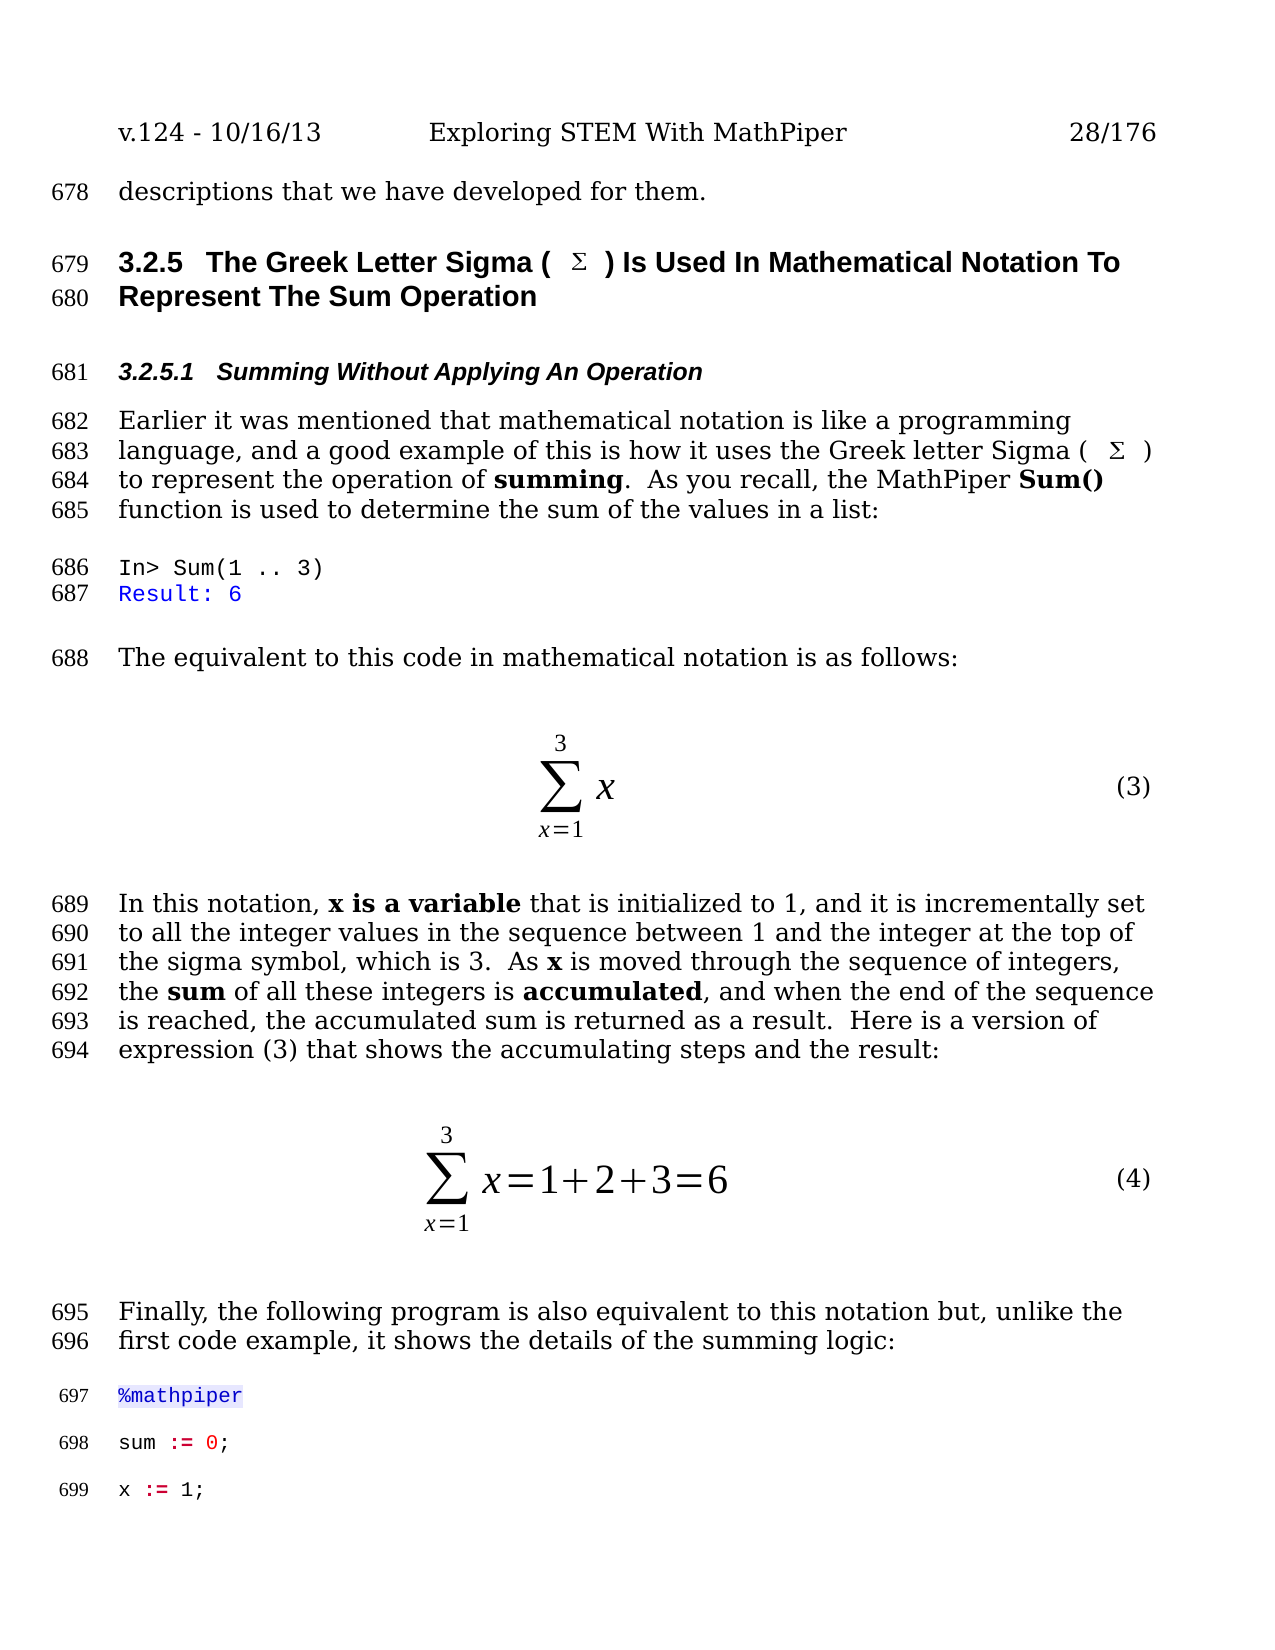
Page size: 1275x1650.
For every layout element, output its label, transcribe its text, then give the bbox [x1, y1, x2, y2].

table_header [118, 1115, 1041, 1244]
table_header [118, 722, 1041, 851]
text In> Sum(1 .. 3) [118, 556, 1157, 582]
text sum := 0; [118, 1432, 1157, 1456]
text x := 1; [118, 1479, 1157, 1503]
subtitle The Greek Letter Sigma () Is Used In Mathematical Notation To Represent The Sum Operation [118, 245, 1157, 312]
text %mathpiper [118, 1385, 1157, 1408]
table_header (4) [1041, 1115, 1157, 1244]
text descriptions that we have developed for them. [118, 177, 1157, 206]
subtitle Summing Without Applying An Operation [118, 357, 1157, 386]
text Result: 6 [118, 582, 1157, 608]
text Finally, the following program is also equivalent to this notation but, unlike the first code example, it shows the details of the summing logic: [118, 1297, 1157, 1355]
text In this notation, x is a variable that is initialized to 1, and it is incrementally set to all the integer values in the sequence between 1 and the integer at the top of the sigma symbol, which is 3. As x is moved through the sequence of integers, the sum of all these integers is accumulated, and when the end of the sequence is reached, the accumulated sum is returned as a result. Here is a version of expression (3) that shows the accumulating steps and the result: [118, 889, 1157, 1064]
text The equivalent to this code in mathematical notation is as follows: [118, 643, 1157, 672]
table_header (3) [1041, 722, 1157, 851]
text Earlier it was mentioned that mathematical notation is like a programming language, and a good example of this is how it uses the Greek letter Sigma () to represent the operation of summing. As you recall, the MathPiper Sum() function is used to determine the sum of the values in a list: [118, 407, 1157, 524]
